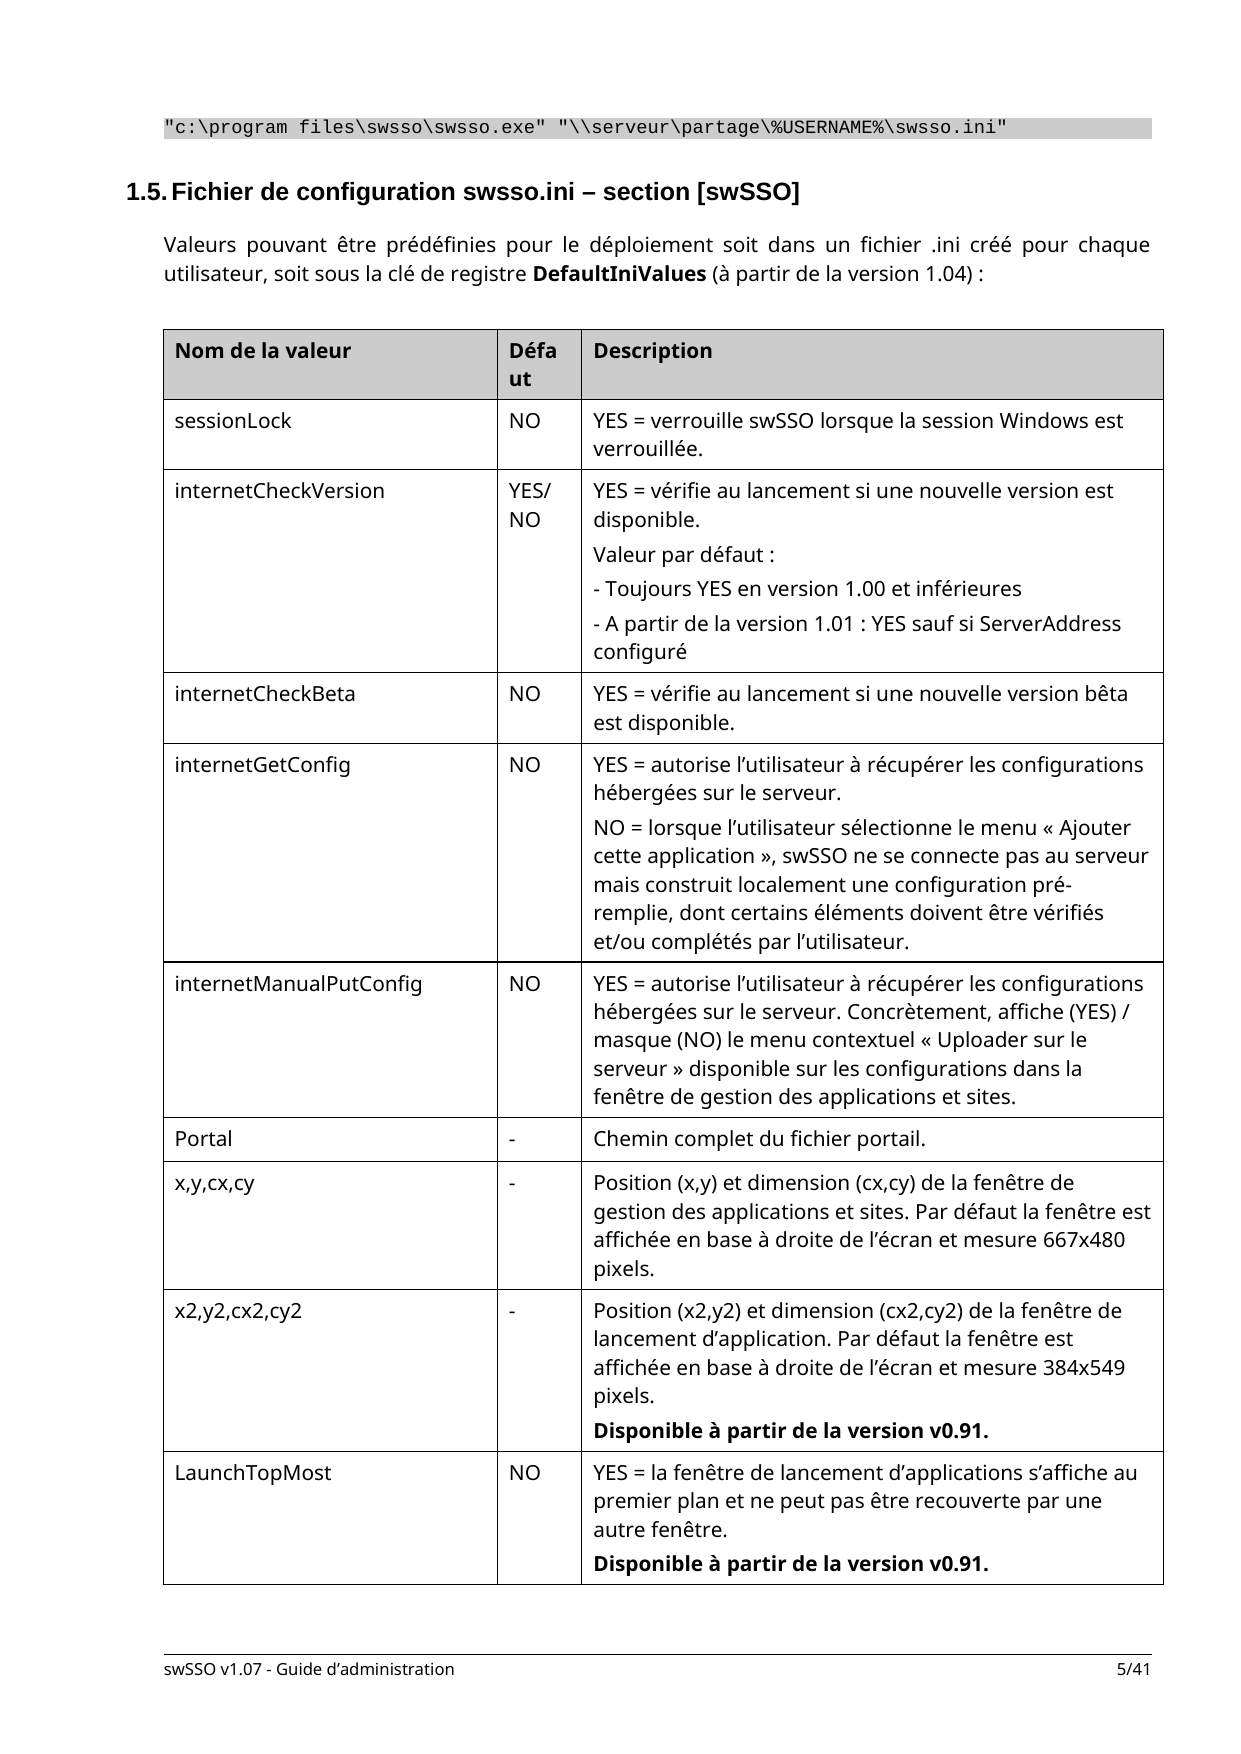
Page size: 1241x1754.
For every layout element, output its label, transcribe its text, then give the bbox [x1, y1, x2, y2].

table_cell x2,y2,cx2,cy2 [164, 1290, 497, 1451]
table_cell Chemin complet du fichier portail. [582, 1118, 1163, 1161]
table_cell x,y,cx,cy [164, 1162, 497, 1288]
table_cell internetCheckBeta [164, 673, 497, 743]
table_cell LaunchTopMost [164, 1452, 497, 1584]
table_header Description [582, 330, 1163, 399]
table_cell - [498, 1162, 581, 1288]
table_cell YES = autorise l’utilisateur à récupérer les configurations hébergées sur le serveur. Concrètement, affiche (YES) / masque (NO) le menu contextuel « Uploader sur le serveur » disponible sur les configurations dans la fenêtre de gestion des applications et sites. [582, 963, 1163, 1117]
table_cell YES = la fenêtre de lancement d’applications s’affiche au premier plan et ne peut pas être recouverte par une autre fenêtre. Disponible à partir de la version v0.91. [582, 1452, 1163, 1584]
table_cell YES = autorise l’utilisateur à récupérer les configurations hébergées sur le serveur. NO = lorsque l’utilisateur sélectionne le menu « Ajouter cette application », swSSO ne se connecte pas au serveur mais construit localement une configuration pré-remplie, dont certains éléments doivent être vérifiés et/ou complétés par l’utilisateur. [582, 744, 1163, 961]
table_cell NO [498, 400, 581, 469]
table_cell internetCheckVersion [164, 470, 497, 672]
text "c:\program files\swsso\swsso.exe" "\\serveur\partage\%USERNAME%\swsso.ini" [164, 118, 1152, 139]
table_cell internetManualPutConfig [164, 963, 497, 1117]
text Valeurs pouvant être prédéfinies pour le déploiement soit dans un fichier .ini créé pour chaque utilisateur, soit sous la clé de registre DefaultIniValues (à partir de la version 1.04) : [164, 231, 1152, 287]
table_cell Position (x2,y2) et dimension (cx2,cy2) de la fenêtre de lancement d’application. Par défaut la fenêtre est affichée en base à droite de l’écran et mesure 384x549 pixels. Disponible à partir de la version v0.91. [582, 1290, 1163, 1451]
subtitle Fichier de configuration swsso.ini – section [swSSO] [126, 177, 1152, 206]
table_cell YES = vérifie au lancement si une nouvelle version est disponible. Valeur par défaut : - Toujours YES en version 1.00 et inférieures - A partir de la version 1.01 : YES sauf si ServerAddress configuré [582, 470, 1163, 672]
table_cell YES/NO [498, 470, 581, 672]
table_cell - [498, 1118, 581, 1161]
table_cell NO [498, 744, 581, 961]
table_cell sessionLock [164, 400, 497, 469]
table_cell Position (x,y) et dimension (cx,cy) de la fenêtre de gestion des applications et sites. Par défaut la fenêtre est affichée en base à droite de l’écran et mesure 667x480 pixels. [582, 1162, 1163, 1288]
table_header Nom de la valeur [164, 330, 497, 399]
table_cell internetGetConfig [164, 744, 497, 961]
table_cell - [498, 1290, 581, 1451]
table_cell NO [498, 963, 581, 1117]
table_cell NO [498, 1452, 581, 1584]
table_cell Portal [164, 1118, 497, 1161]
table_cell NO [498, 673, 581, 743]
table_cell YES = vérifie au lancement si une nouvelle version bêta est disponible. [582, 673, 1163, 743]
table_header Défaut [498, 330, 581, 399]
table_cell YES = verrouille swSSO lorsque la session Windows est verrouillée. [582, 400, 1163, 469]
